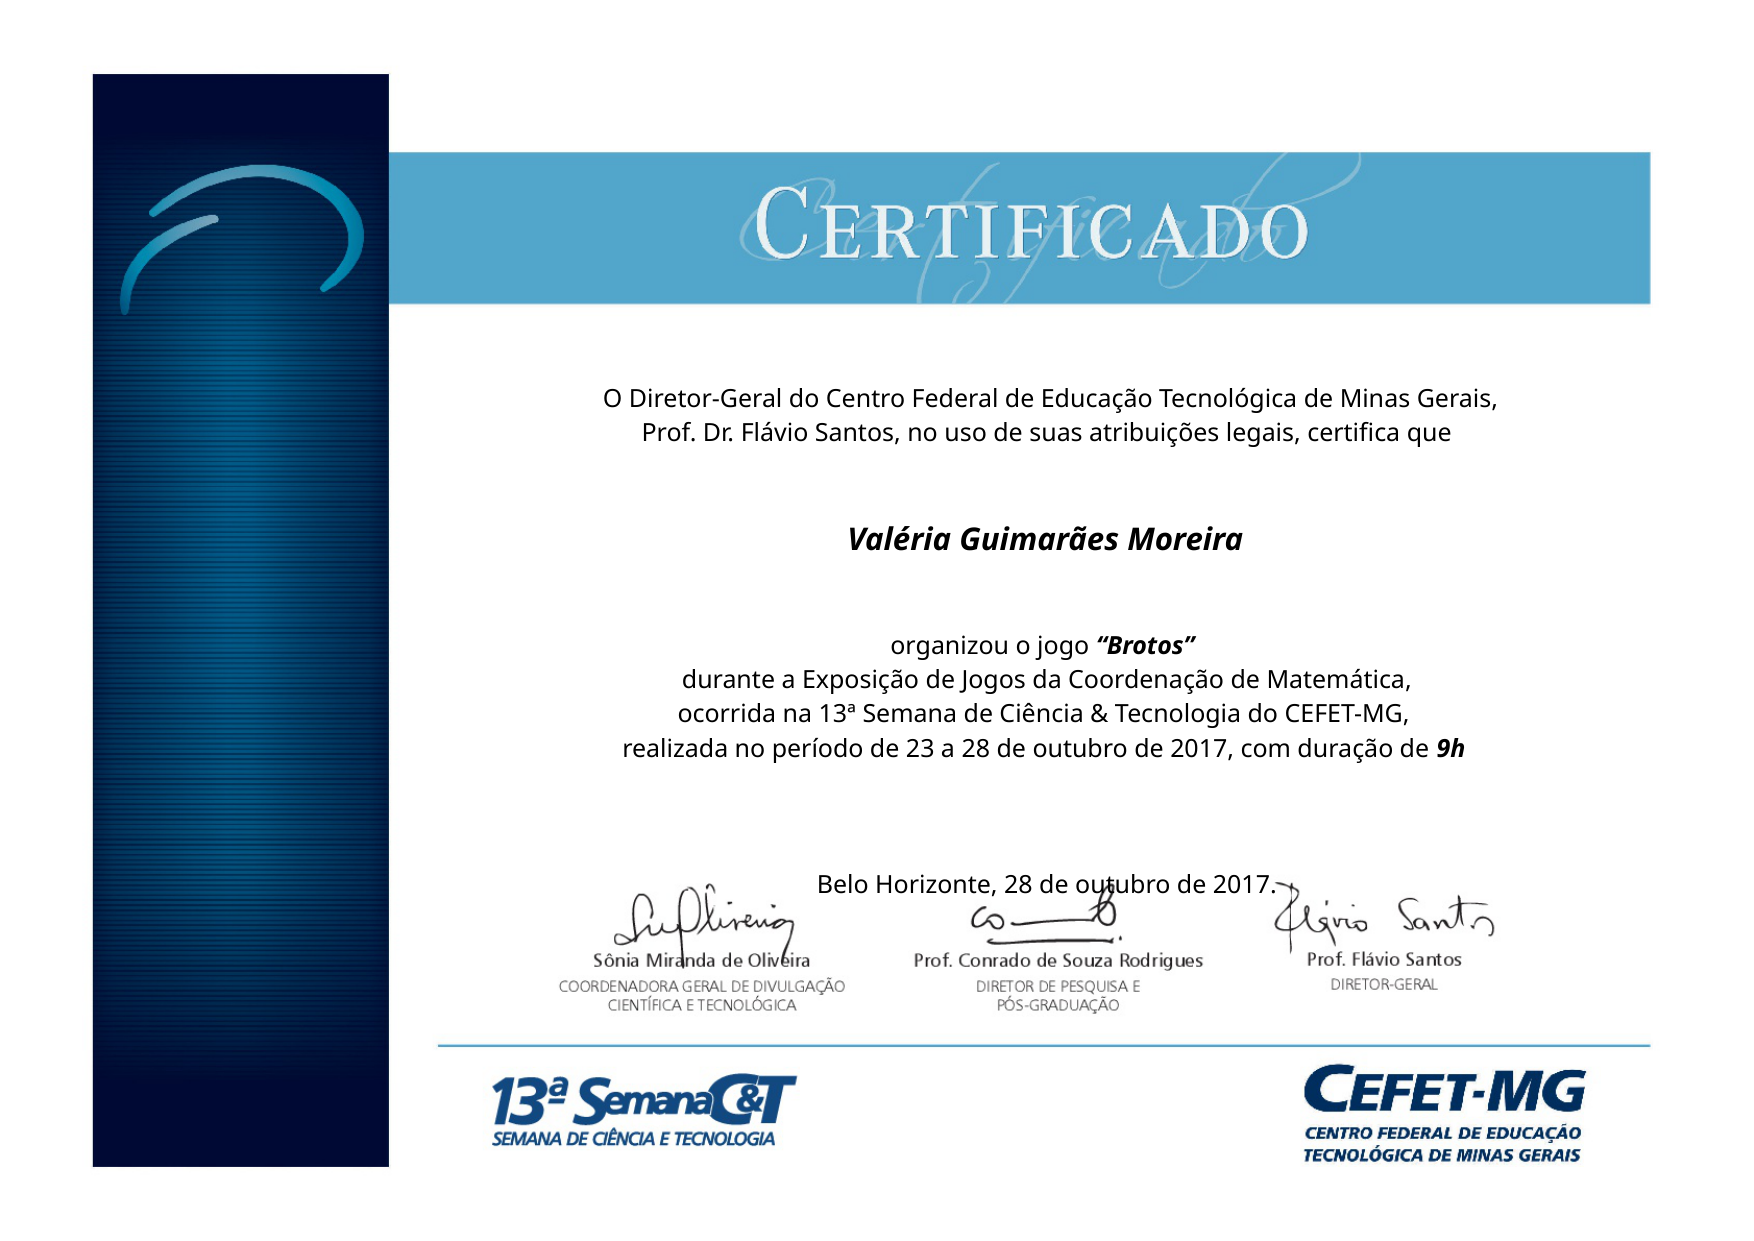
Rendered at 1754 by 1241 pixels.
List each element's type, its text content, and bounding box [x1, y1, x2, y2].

picture [476, 449, 1277, 517]
picture [476, 901, 1277, 1021]
text Belo Horizonte, 28 de outubro de 2017. [340, 866, 1754, 901]
text durante a Exposição de Jogos da Coordenação de Matemática, [340, 662, 1754, 696]
text Valéria Guimarães Moreira [340, 517, 1754, 560]
text Prof. Dr. Flávio Santos, no uso de suas atribuições legais, certifica que [340, 415, 1754, 449]
picture [476, 560, 1277, 628]
text O Diretor-Geral do Centro Federal de Educação Tecnológica de Minas Gerais, [0, 381, 1754, 415]
picture [476, 220, 1277, 381]
text realizada no período de 23 a 28 de outubro de 2017, com duração de 9h [340, 730, 1754, 764]
picture [476, 764, 1277, 866]
text organizou o jogo “Brotos” [340, 628, 1754, 662]
text ocorrida na 13ª Semana de Ciência & Tecnologia do CEFET-MG, [340, 696, 1754, 730]
